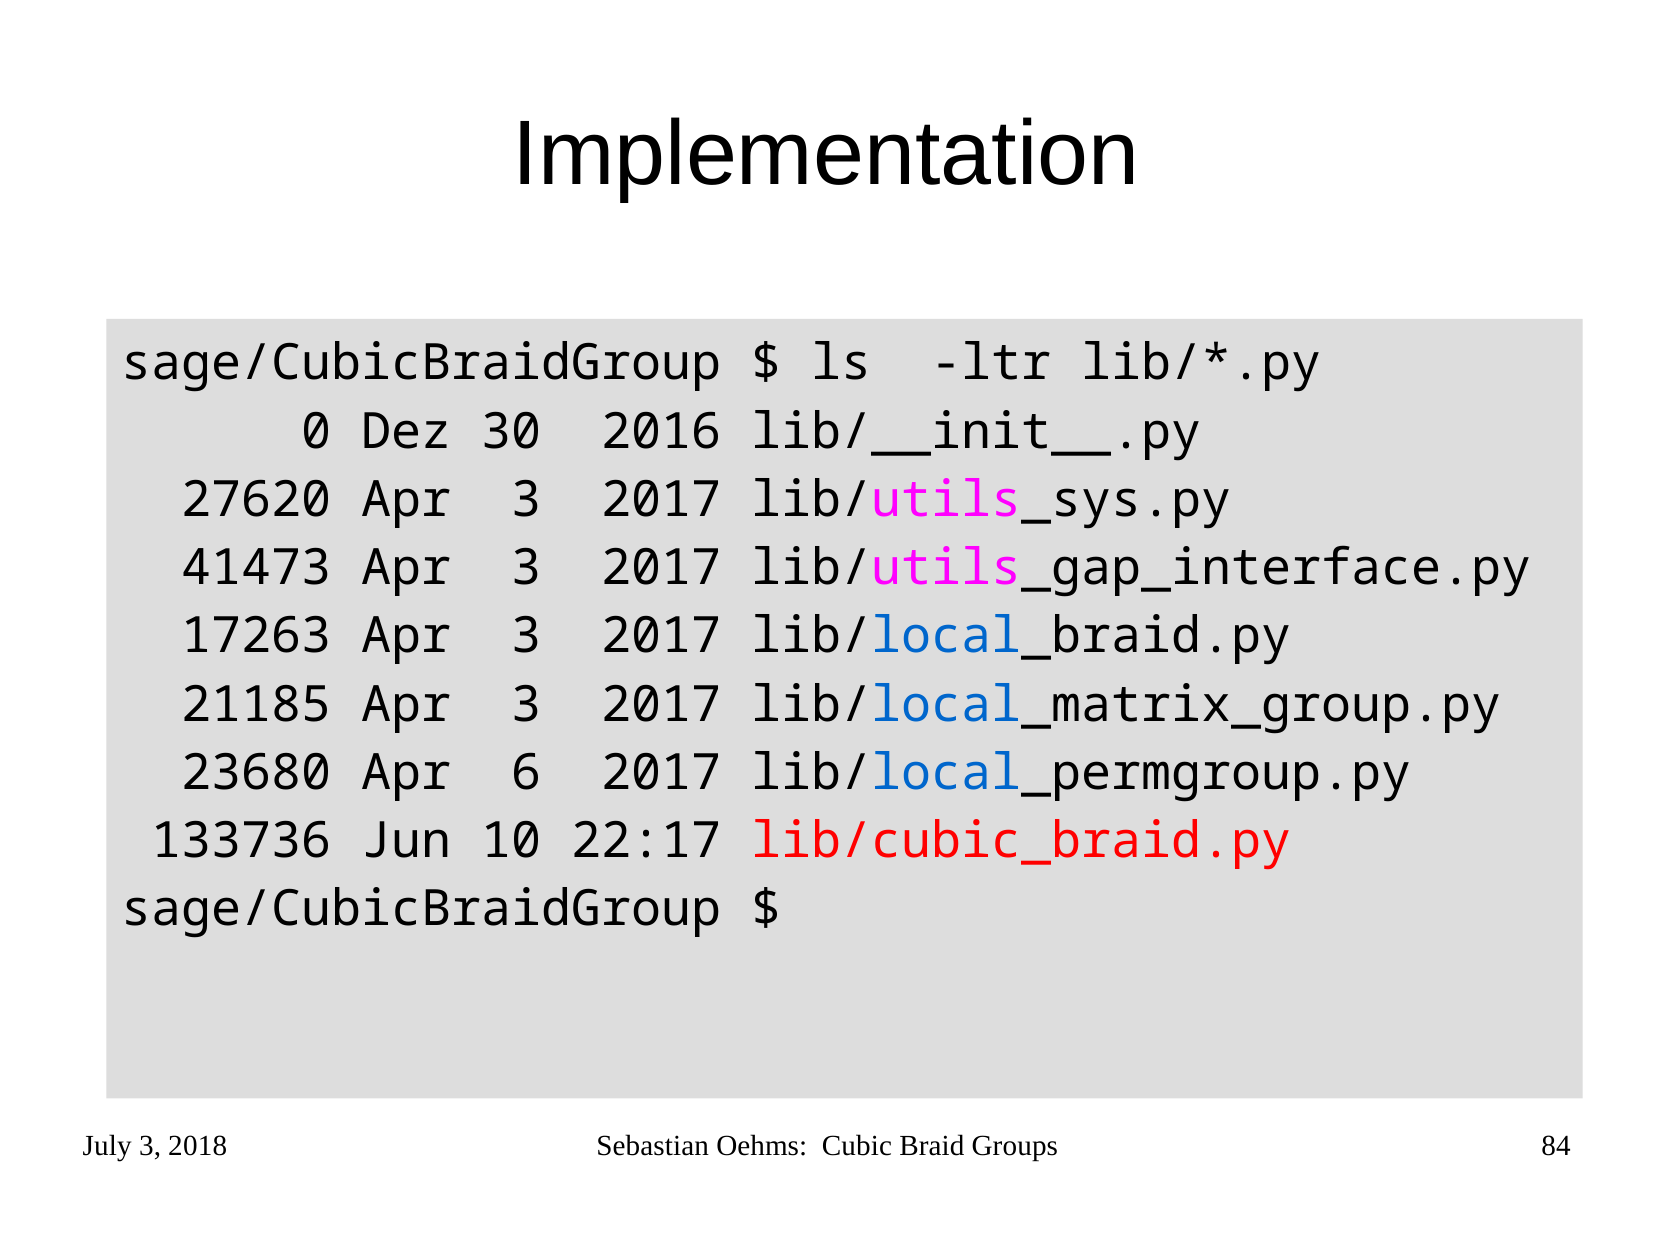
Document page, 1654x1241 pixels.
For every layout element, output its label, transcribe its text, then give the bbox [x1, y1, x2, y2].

title Implementation [82, 49, 1571, 257]
text_box sage/CubicBraidGroup $ ls -ltr lib/*.py 0 Dez 30 2016 lib/__init__.py 27620 Apr 3 2017 lib/utils_sys.py 41473 Apr 3 2017 lib/utils_gap_interface.py 17263 Apr 3 2017 lib/local_braid.py 21185 Apr 3 2017 lib/local_matrix_group.py 23680 Apr 6 2017 lib/local_permgroup.py 133736 Jun 10 22:17 lib/cubic_braid.py sage/CubicBraidGroup $ [106, 318, 1583, 1099]
